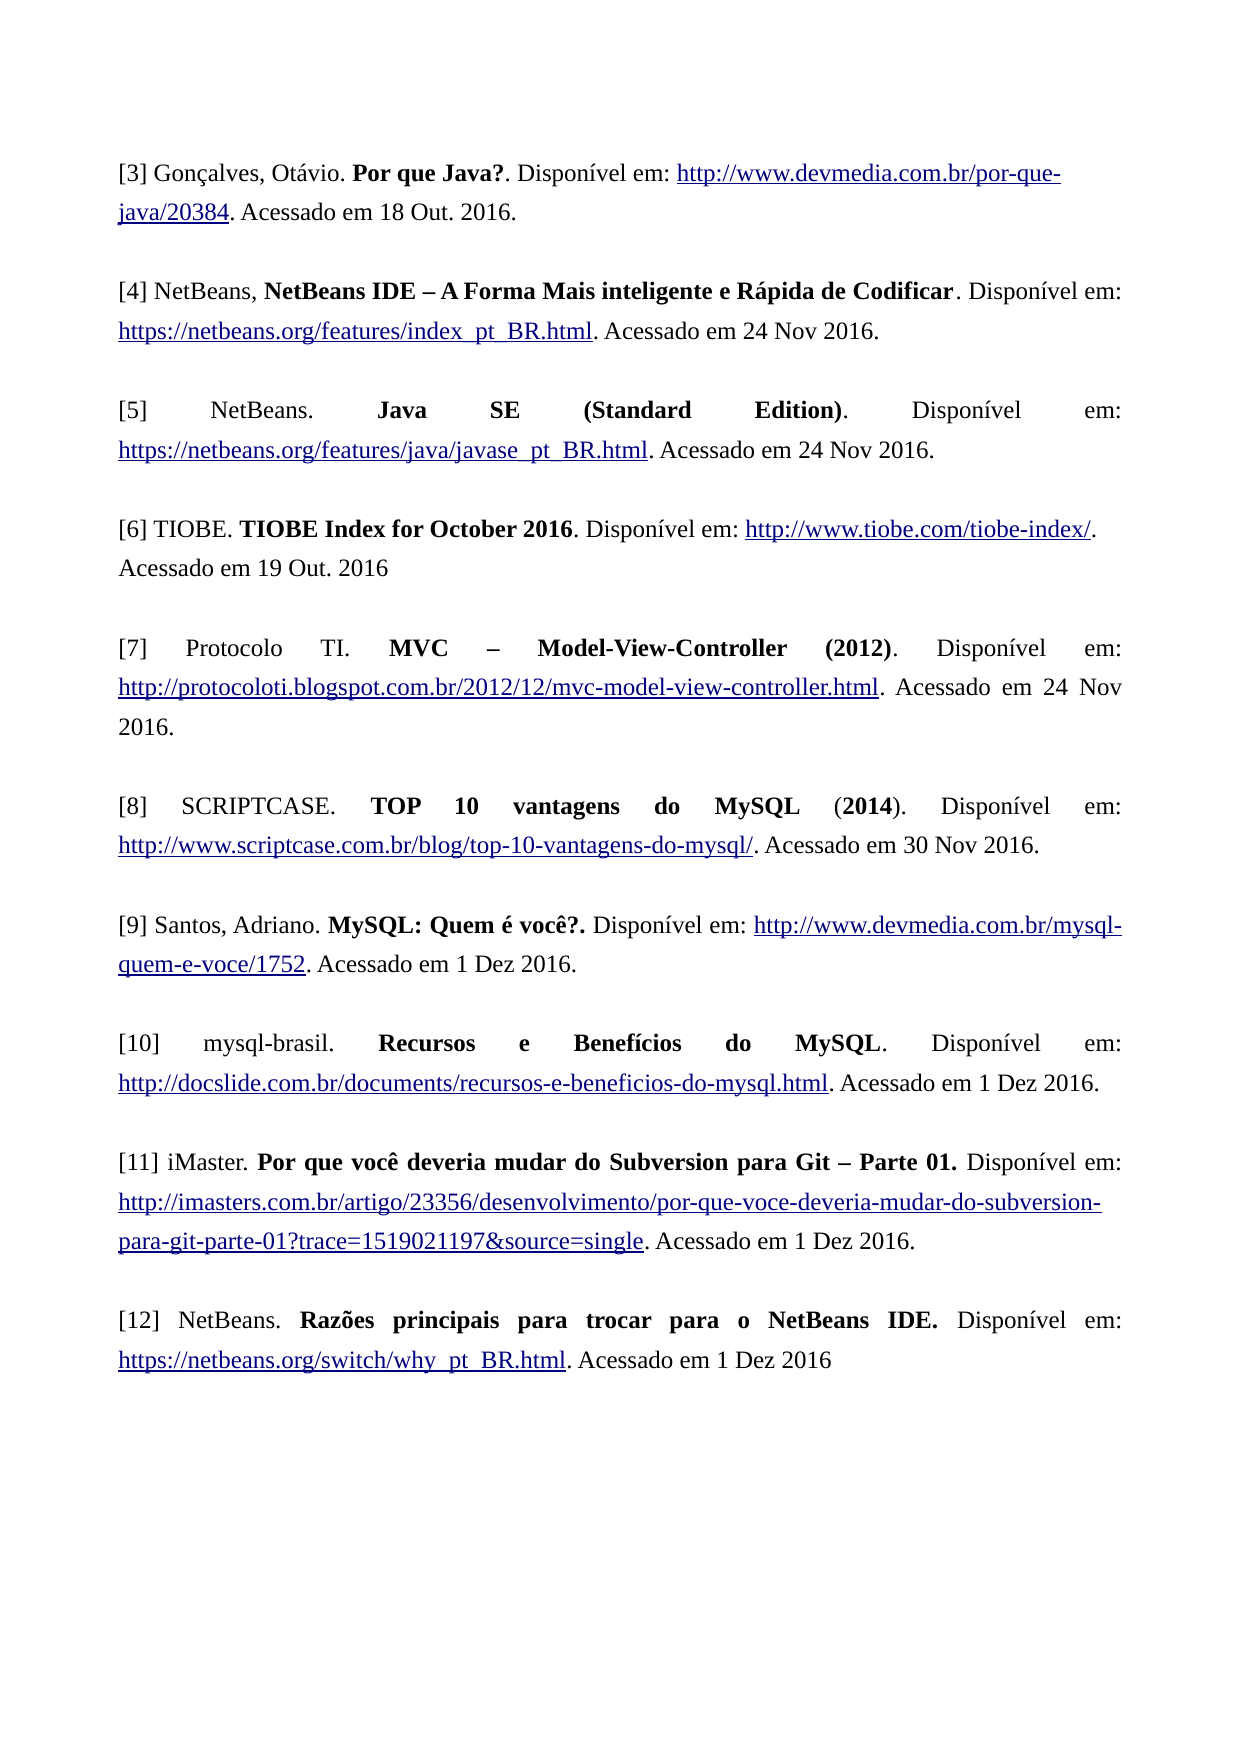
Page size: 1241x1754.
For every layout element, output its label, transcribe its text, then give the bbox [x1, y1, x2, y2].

text [5] NetBeans. Java SE (Standard Edition). Disponível em: https://netbeans.org/features/java/javase_pt_BR.html. Acessado em 24 Nov 2016. [118, 395, 1122, 463]
text [8] SCRIPTCASE. TOP 10 vantagens do MySQL (2014). Disponível em: http://www.scriptcase.com.br/blog/top-10-vantagens-do-mysql/. Acessado em 30 Nov 2016. [118, 791, 1122, 859]
text [6] TIOBE. TIOBE Index for October 2016. Disponível em: http://www.tiobe.com/tiobe-index/. Acessado em 19 Out. 2016 [118, 514, 1122, 582]
text [9] Santos, Adriano. MySQL: Quem é você?. Disponível em: http://www.devmedia.com.br/mysql-quem-e-voce/1752. Acessado em 1 Dez 2016. [118, 910, 1122, 978]
text [12] NetBeans. Razões principais para trocar para o NetBeans IDE. Disponível em: https://netbeans.org/switch/why_pt_BR.html. Acessado em 1 Dez 2016 [118, 1306, 1122, 1374]
text [7] Protocolo TI. MVC – Model-View-Controller (2012). Disponível em: http://protocoloti.blogspot.com.br/2012/12/mvc-model-view-controller.html. Acessado em 24 Nov 2016. [118, 633, 1122, 741]
text [11] iMaster. Por que você deveria mudar do Subversion para Git – Parte 01. Disponível em: http://imasters.com.br/artigo/23356/desenvolvimento/por-que-voce-deveria-mudar-do-subversion-para-git-parte-01?trace=1519021197&source=single. Acessado em 1 Dez 2016. [118, 1147, 1122, 1255]
text [4] NetBeans, NetBeans IDE – A Forma Mais inteligente e Rápida de Codificar. Disponível em: https://netbeans.org/features/index_pt_BR.html. Acessado em 24 Nov 2016. [118, 276, 1122, 345]
text [10] mysql-brasil. Recursos e Benefícios do MySQL. Disponível em: http://docslide.com.br/documents/recursos-e-beneficios-do-mysql.html. Acessado em 1 Dez 2016. [118, 1028, 1122, 1097]
text [3] Gonçalves, Otávio. Por que Java?. Disponível em: http://www.devmedia.com.br/por-que-java/20384. Acessado em 18 Out. 2016. [118, 158, 1122, 226]
